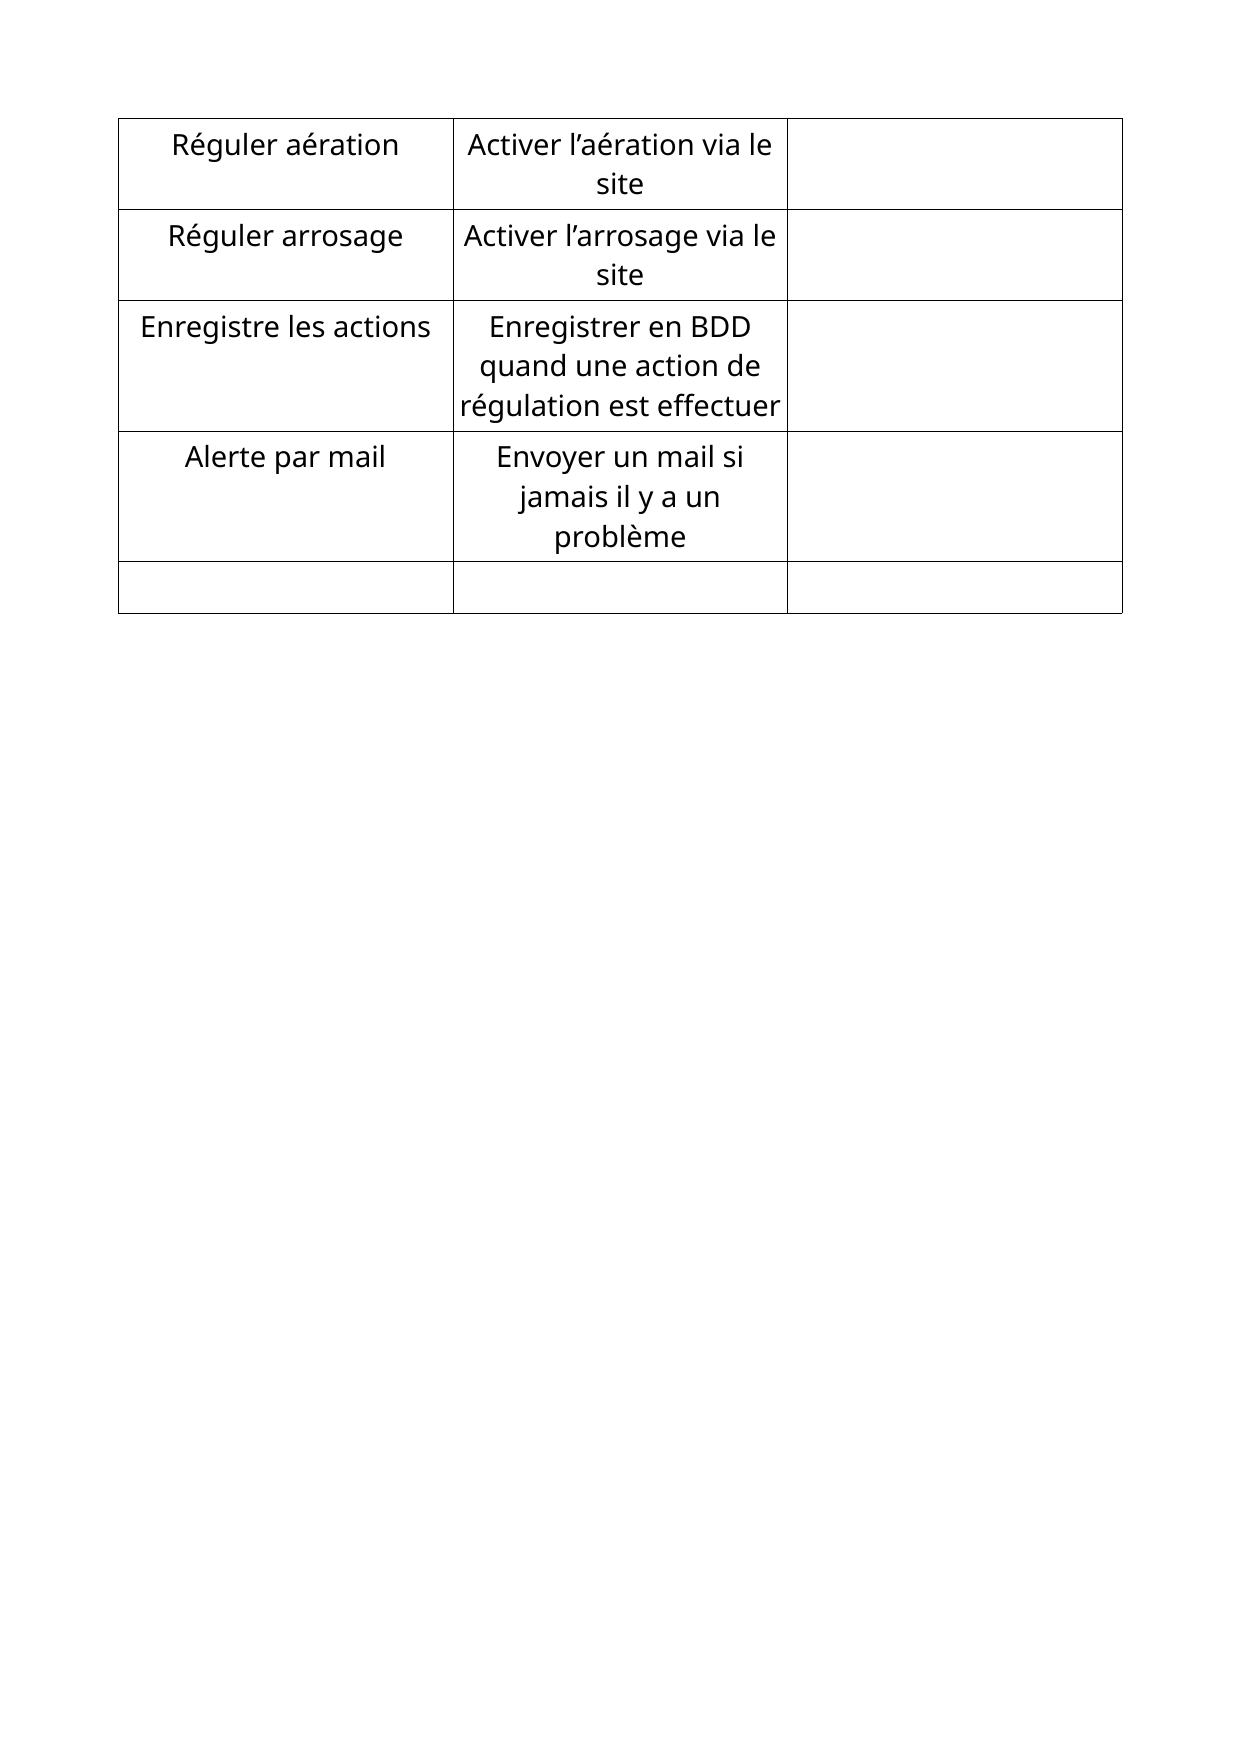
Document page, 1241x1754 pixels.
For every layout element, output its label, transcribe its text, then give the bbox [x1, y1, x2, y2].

table_cell [454, 562, 787, 613]
table_cell Alerte par mail [119, 432, 453, 561]
table_cell Activer l’aération via le site [454, 119, 787, 209]
table_header [788, 301, 1122, 431]
table_cell [788, 119, 1122, 209]
table_cell Envoyer un mail si jamais il y a un problème [454, 432, 787, 561]
table_cell Réguler aération [119, 119, 453, 209]
table_cell [788, 210, 1122, 300]
table_cell Activer l’arrosage via le site [454, 210, 787, 300]
table_header Enregistrer en BDD quand une action de régulation est effectuer [454, 301, 787, 431]
table_cell [119, 562, 453, 613]
table_cell [788, 432, 1122, 561]
table_header Enregistre les actions [119, 301, 453, 431]
table_cell Réguler arrosage [119, 210, 453, 300]
table_cell [788, 562, 1122, 613]
